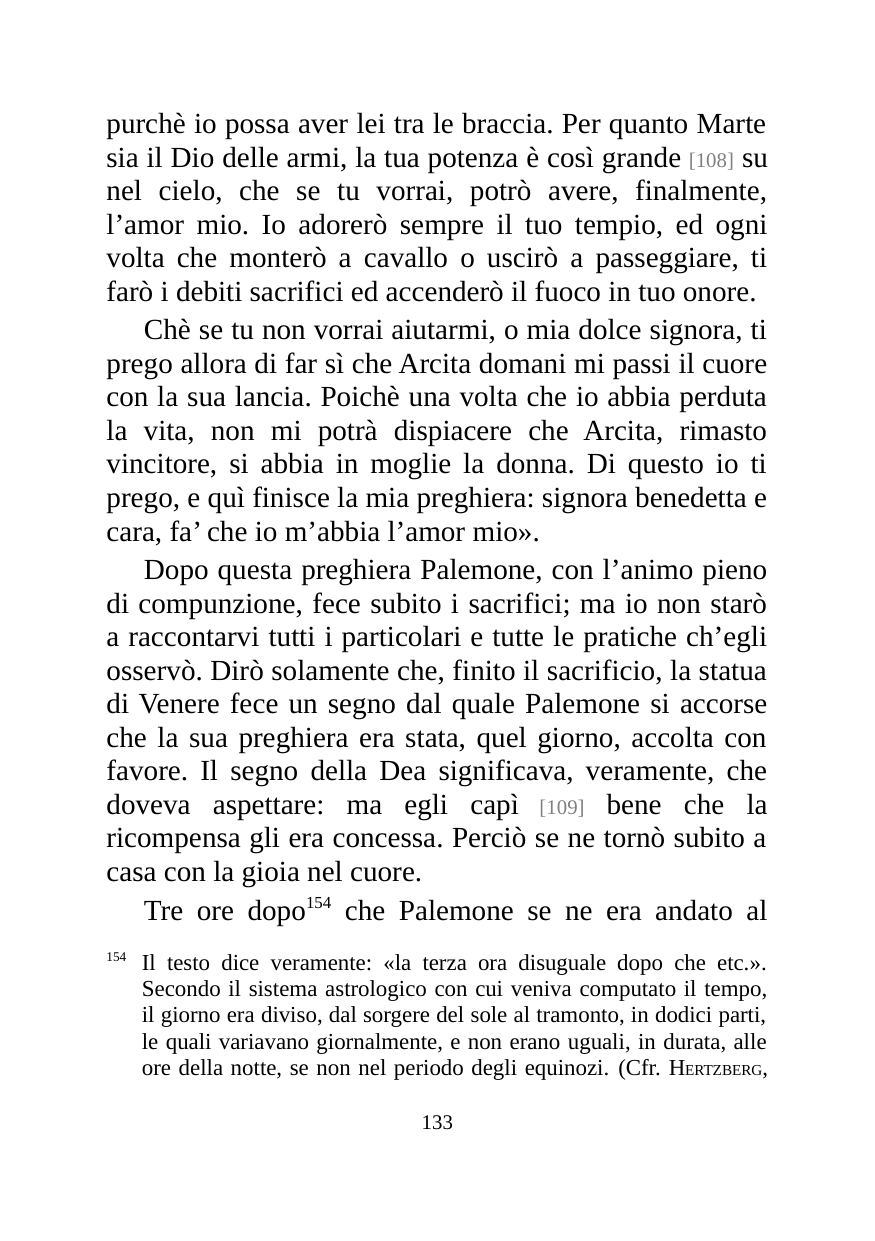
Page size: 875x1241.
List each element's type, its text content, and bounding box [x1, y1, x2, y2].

text Dopo questa preghiera Palemone, con l’animo pieno di compunzione, fece subito i sacrifici; ma io non starò a raccontarvi tutti i particolari e tutte le pratiche ch’egli osservò. Dirò solamente che, finito il sacrificio, la statua di Venere fece un segno dal quale Palemone si accorse che la sua preghiera era stata, quel giorno, accolta con favore. Il segno della Dea significava, veramente, che doveva aspettare: ma egli capì [109] bene che la ricompensa gli era concessa. Perciò se ne tornò subito a casa con la gioia nel cuore. [106, 552, 768, 888]
text Chè se tu non vorrai aiutarmi, o mia dolce signora, ti prego allora di far sì che Arcita domani mi passi il cuore con la sua lancia. Poichè una volta che io abbia perduta la vita, non mi potrà dispiacere che Arcita, rimasto vincitore, si abbia in moglie la donna. Di questo io ti prego, e quì finisce la mia preghiera: signora benedetta e cara, fa’ che io m’abbia l’amor mio». [106, 312, 768, 547]
text purchè io possa aver lei tra le braccia. Per quanto Marte sia il Dio delle armi, la tua potenza è così grande [108] su nel cielo, che se tu vorrai, potrò avere, finalmente, l’amor mio. Io adorerò sempre il tuo tempio, ed ogni volta che monterò a cavallo o uscirò a passeggiare, ti farò i debiti sacrifici ed accenderò il fuoco in tuo onore. [106, 106, 768, 307]
text Il testo dice veramente: «la terza ora disuguale dopo che etc.». Secondo il sistema astrologico con cui veniva computato il tempo, il giorno era diviso, dal sorgere del sole al tramonto, in dodici parti, le quali variavano giornalmente, e non erano uguali, in durata, alle ore della notte, se non nel periodo degli equinozi. (Cfr. Hertzberg, [106, 949, 768, 1080]
text Tre ore dopo che Palemone se ne era andato al [106, 893, 768, 926]
